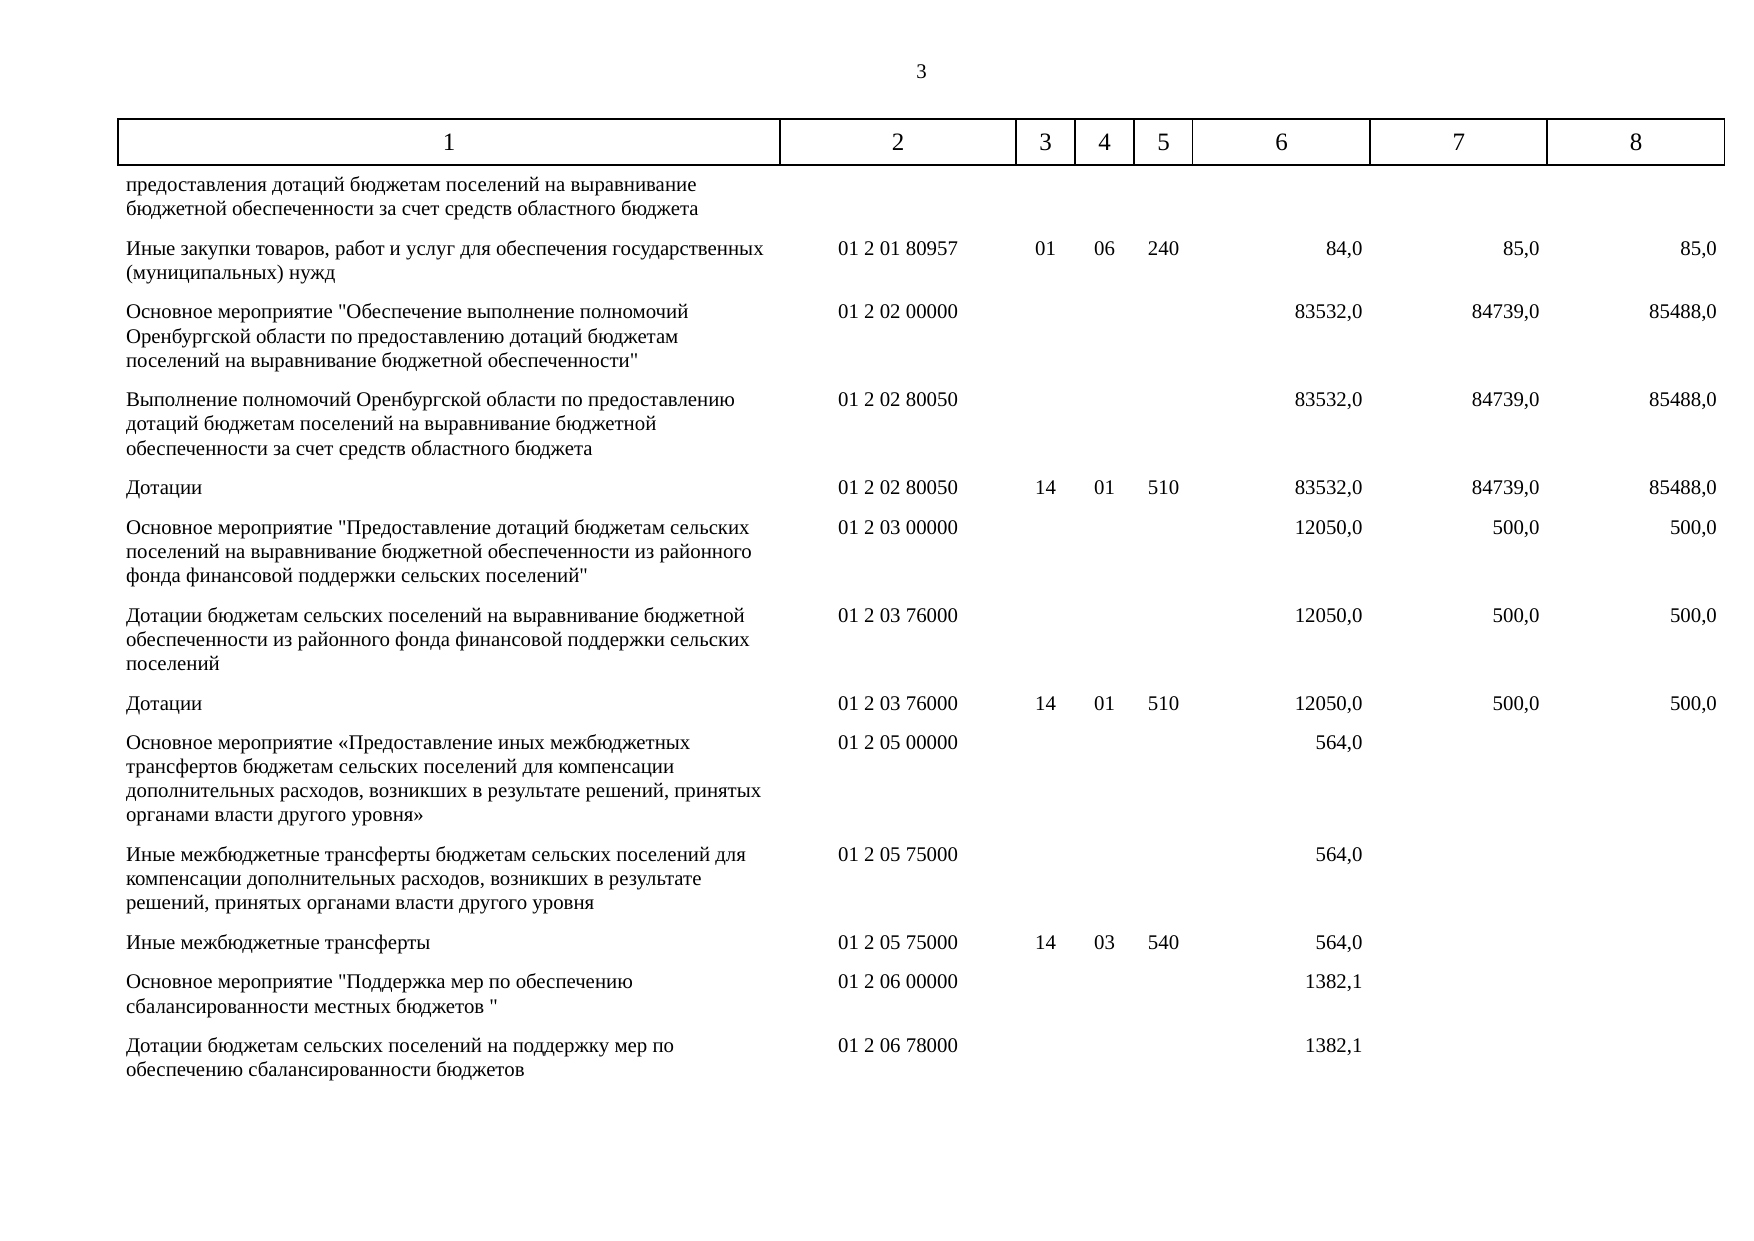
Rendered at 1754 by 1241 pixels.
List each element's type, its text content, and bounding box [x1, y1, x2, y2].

table_cell Дотации [118, 467, 780, 507]
table_cell Дотации [118, 683, 780, 722]
table_cell 500,0 [1547, 683, 1724, 722]
table_cell 564,0 [1193, 834, 1370, 922]
table_cell 01 2 03 00000 [780, 507, 1016, 595]
table_cell Иные межбюджетные трансферты [118, 922, 780, 962]
table_cell [1134, 292, 1193, 379]
table_cell 84739,0 [1370, 292, 1547, 379]
table_cell 14 [1016, 467, 1075, 507]
table_cell [1370, 962, 1547, 1025]
table_cell [1016, 166, 1075, 228]
table_cell 84,0 [1193, 228, 1370, 292]
table_header [1548, 120, 1724, 164]
table_cell [1016, 834, 1075, 922]
table_cell [1134, 595, 1193, 683]
table_cell 1382,1 [1193, 1025, 1370, 1089]
table_cell 01 [1075, 467, 1134, 507]
table_cell 85488,0 [1547, 380, 1724, 467]
table_cell [1547, 922, 1724, 962]
table_cell Основное мероприятие "Поддержка мер по обеспечению сбалансированности местных бюджетов " [118, 962, 780, 1025]
table_cell [1075, 380, 1134, 467]
table_header [1076, 120, 1133, 164]
table_cell 83532,0 [1193, 380, 1370, 467]
table_cell 500,0 [1370, 507, 1547, 595]
table_cell 500,0 [1547, 595, 1724, 683]
table_cell [1016, 962, 1075, 1025]
table_cell [1016, 380, 1075, 467]
table_cell 1382,1 [1193, 962, 1370, 1025]
table_cell 01 2 05 75000 [780, 834, 1016, 922]
table_cell [1016, 1025, 1075, 1089]
table_cell [1134, 962, 1193, 1025]
table_header [1017, 120, 1074, 164]
table_header 1 [126, 128, 772, 156]
table_cell 01 2 01 80957 [780, 228, 1016, 292]
table_cell 12050,0 [1193, 595, 1370, 683]
table_cell 564,0 [1193, 722, 1370, 834]
table_cell [1134, 166, 1193, 228]
table_cell 01 2 03 76000 [780, 683, 1016, 722]
table_cell [1134, 722, 1193, 834]
table_cell 01 [1075, 683, 1134, 722]
table_header 3 [1024, 128, 1067, 156]
table_cell [1134, 834, 1193, 922]
table_cell 84739,0 [1370, 380, 1547, 467]
table_cell Иные закупки товаров, работ и услуг для обеспечения государственных (муниципальных) нужд [118, 228, 780, 292]
table_cell [1547, 962, 1724, 1025]
table_cell 564,0 [1193, 922, 1370, 962]
table_cell [780, 166, 1016, 228]
table_cell [1016, 507, 1075, 595]
table_cell Дотации бюджетам сельских поселений на выравнивание бюджетной обеспеченности из районного фонда финансовой поддержки сельских поселений [118, 595, 780, 683]
table_header 7 [1378, 128, 1539, 156]
table_cell [1075, 722, 1134, 834]
table_cell Основное мероприятие «Предоставление иных межбюджетных трансфертов бюджетам сельских поселений для компенсации дополнительных расходов, возникших в результате решений, принятых органами власти другого уровня» [118, 722, 780, 834]
table_header [119, 120, 779, 164]
table_header [1371, 120, 1546, 164]
table_cell 85488,0 [1547, 292, 1724, 379]
table_cell 01 [1016, 228, 1075, 292]
table_cell [1547, 834, 1724, 922]
table_cell [1370, 1025, 1547, 1089]
table_cell 14 [1016, 683, 1075, 722]
table_cell 500,0 [1370, 595, 1547, 683]
table_header 4 [1083, 128, 1126, 156]
table_header 5 [1142, 128, 1185, 156]
table_cell 12050,0 [1193, 507, 1370, 595]
table_cell [1370, 722, 1547, 834]
table_header [781, 120, 1015, 164]
table_cell [1016, 292, 1075, 379]
table_cell 500,0 [1547, 507, 1724, 595]
table_cell 01 2 05 00000 [780, 722, 1016, 834]
table_cell 01 2 02 00000 [780, 292, 1016, 379]
table_header 8 [1555, 128, 1716, 156]
table_cell 01 2 06 00000 [780, 962, 1016, 1025]
table_cell Дотации бюджетам сельских поселений на поддержку мер по обеспечению сбалансированности бюджетов [118, 1025, 780, 1089]
table_cell предоставления дотаций бюджетам поселений на выравнивание бюджетной обеспеченности за счет средств областного бюджета [118, 166, 780, 228]
table_cell 240 [1134, 228, 1193, 292]
table_cell 510 [1134, 467, 1193, 507]
table_cell 01 2 05 75000 [780, 922, 1016, 962]
table_cell 500,0 [1370, 683, 1547, 722]
table_header 6 [1201, 128, 1362, 156]
table_cell [1075, 1025, 1134, 1089]
table_cell 14 [1016, 922, 1075, 962]
table_cell 01 2 06 78000 [780, 1025, 1016, 1089]
table_header [1135, 120, 1192, 164]
table_cell 85,0 [1370, 228, 1547, 292]
table_cell [1075, 595, 1134, 683]
table_header [1193, 120, 1369, 164]
table_cell [1547, 166, 1724, 228]
table_cell [1075, 166, 1134, 228]
table_cell [1547, 722, 1724, 834]
table_cell 84739,0 [1370, 467, 1547, 507]
table_cell [1370, 834, 1547, 922]
table_cell 85488,0 [1547, 467, 1724, 507]
table_cell 01 2 02 80050 [780, 380, 1016, 467]
table_cell 12050,0 [1193, 683, 1370, 722]
table_cell Выполнение полномочий Оренбургской области по предоставлению дотаций бюджетам поселений на выравнивание бюджетной обеспеченности за счет средств областного бюджета [118, 380, 780, 467]
table_cell 83532,0 [1193, 292, 1370, 379]
table_cell Основное мероприятие "Предоставление дотаций бюджетам сельских поселений на выравнивание бюджетной обеспеченности из районного фонда финансовой поддержки сельских поселений" [118, 507, 780, 595]
table_cell [1075, 962, 1134, 1025]
table_cell [1134, 380, 1193, 467]
table_cell 83532,0 [1193, 467, 1370, 507]
table_cell [1547, 1025, 1724, 1089]
table_cell 540 [1134, 922, 1193, 962]
table_cell [1134, 1025, 1193, 1089]
table_cell [1370, 922, 1547, 962]
table_cell [1075, 292, 1134, 379]
table_header 2 [788, 128, 1008, 156]
table_cell [1134, 507, 1193, 595]
table_cell 06 [1075, 228, 1134, 292]
table_cell [1075, 834, 1134, 922]
table_cell [1370, 166, 1547, 228]
table_cell 85,0 [1547, 228, 1724, 292]
table_cell [1193, 166, 1370, 228]
table_cell [1016, 722, 1075, 834]
table_cell Основное мероприятие "Обеспечение выполнение полномочий Оренбургской области по предоставлению дотаций бюджетам поселений на выравнивание бюджетной обеспеченности" [118, 292, 780, 379]
table_cell [1016, 595, 1075, 683]
table_cell 01 2 02 80050 [780, 467, 1016, 507]
table_cell [1075, 507, 1134, 595]
table_cell 03 [1075, 922, 1134, 962]
table_cell 510 [1134, 683, 1193, 722]
table_cell Иные межбюджетные трансферты бюджетам сельских поселений для компенсации дополнительных расходов, возникших в результате решений, принятых органами власти другого уровня [118, 834, 780, 922]
table_cell 01 2 03 76000 [780, 595, 1016, 683]
